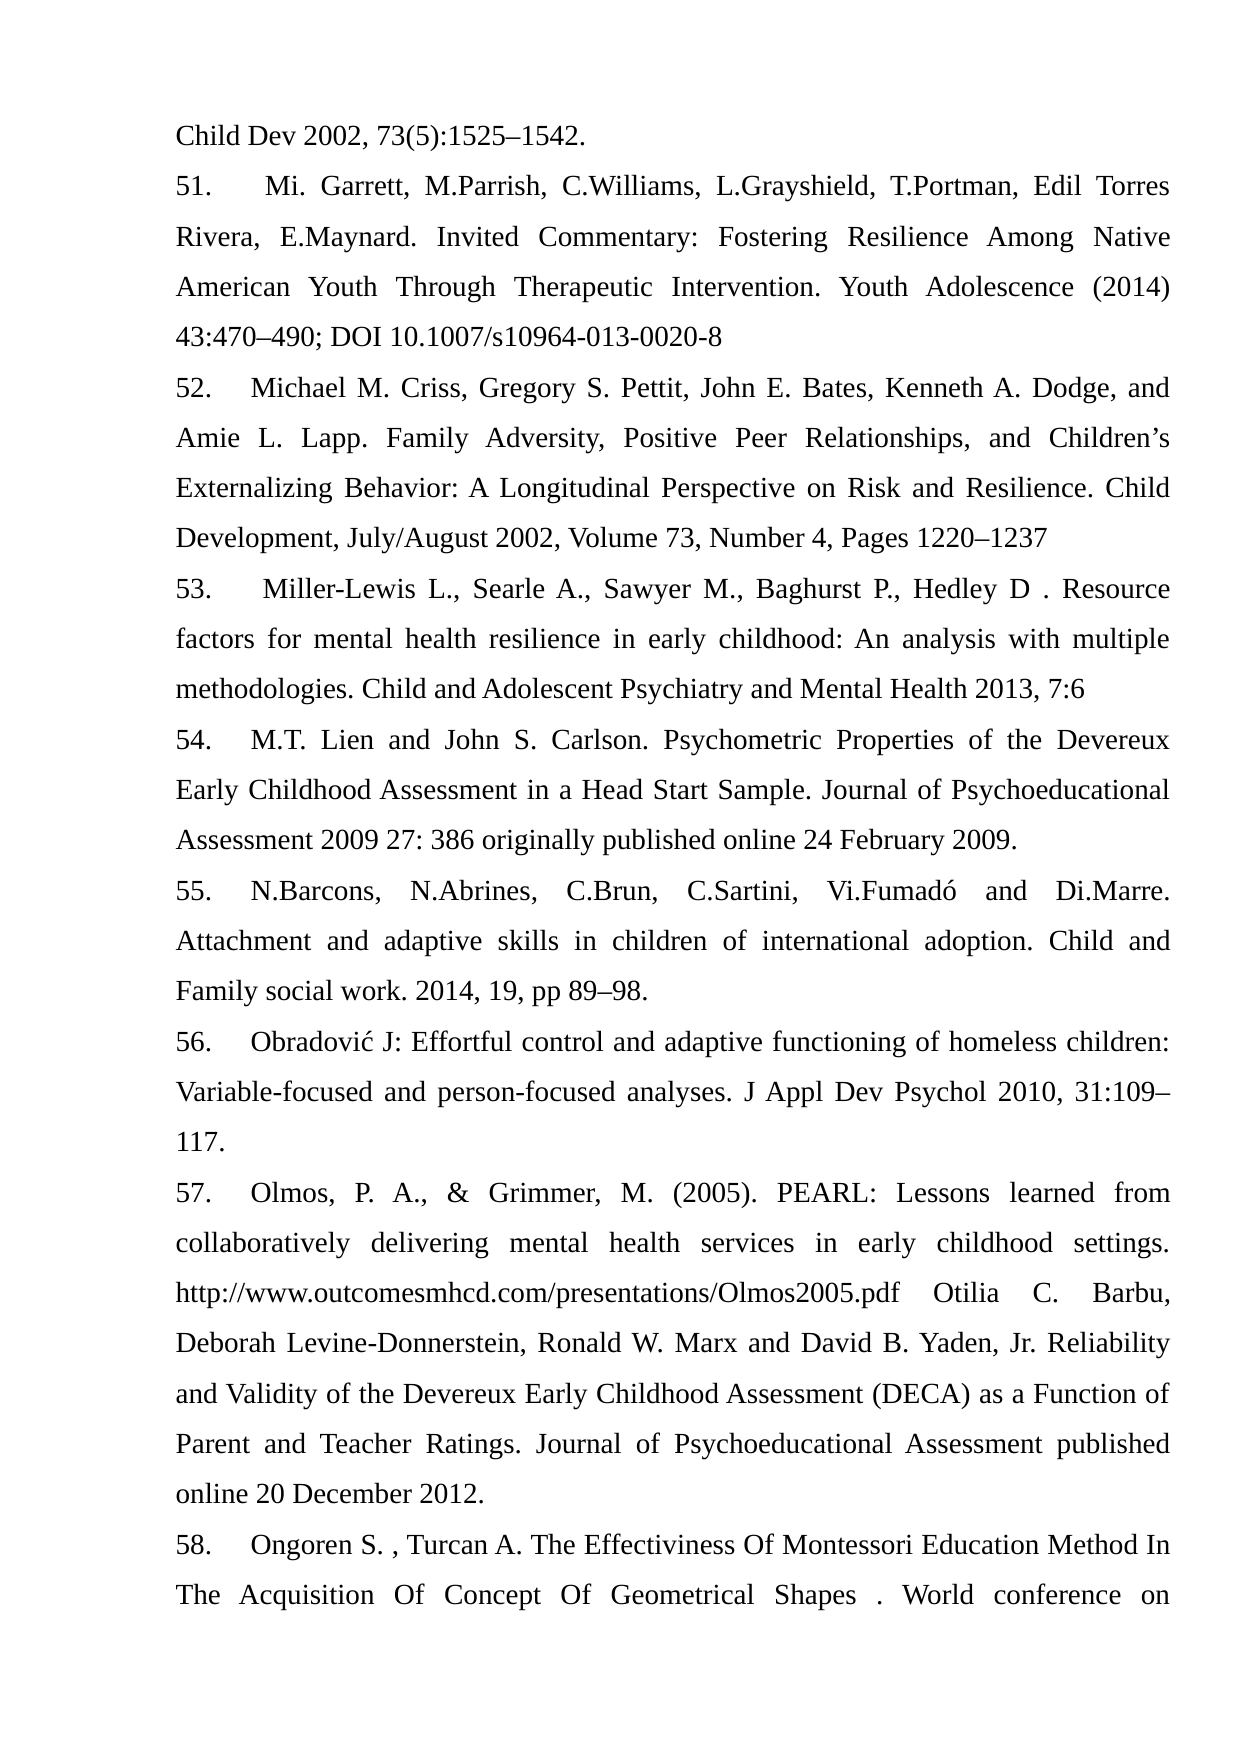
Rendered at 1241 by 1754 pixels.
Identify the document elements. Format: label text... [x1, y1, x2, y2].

list Mi. Garrett, M.Parrish, C.Williams, L.Grayshield, T.Portman, Edil Torres Rivera, E.Maynard. Invited Commentary: Fostering Resilience Among Native American Youth Through Therapeutic Intervention. Youth Adolescence (2014) 43:470–490; DOI 10.1007/s10964-013-0020-8 [175, 168, 1171, 353]
list Miller-Lewis L., Searle A., Sawyer M., Baghurst P., Hedley D . Resource factors for mental health resilience in early childhood: An analysis with multiple methodologies. Child and Adolescent Psychiatry and Mental Health 2013, 7:6 [175, 571, 1171, 705]
list Ongoren S. , Turcan A. The Effectiviness Of Montessori Education Method In The Acquisition Of Concept Of Geometrical Shapes . World conference on [175, 1527, 1171, 1611]
list Olmos, P. A., & Grimmer, M. (2005). PEARL: Lessons learned from collaboratively delivering mental health services in early childhood settings. http://www.outcomesmhcd.com/presentations/Olmos2005.pdf Otilia C. Barbu, Deborah Levine-Donnerstein, Ronald W. Marx and David B. Yaden, Jr. Reliability and Validity of the Devereux Early Childhood Assessment (DECA) as a Function of Parent and Teacher Ratings. Journal of Psychoeducational Assessment published online 20 December 2012. [175, 1175, 1171, 1510]
list M.T. Lien and John S. Carlson. Psychometric Properties of the Devereux Early Childhood Assessment in a Head Start Sample. Journal of Psychoeducational Assessment 2009 27: 386 originally published online 24 February 2009. [175, 722, 1171, 856]
list Michael M. Criss, Gregory S. Pettit, John E. Bates, Kenneth A. Dodge, and Amie L. Lapp. Family Adversity, Positive Peer Relationships, and Children’s Externalizing Behavior: A Longitudinal Perspective on Risk and Resilience. Child Development, July/August 2002, Volume 73, Number 4, Pages 1220–1237 [175, 370, 1171, 554]
list Obradović J: Effortful control and adaptive functioning of homeless children: Variable-focused and person-focused analyses. J Appl Dev Psychol 2010, 31:109–117. [175, 1024, 1171, 1158]
list N.Barcons, N.Abrines, C.Brun, C.Sartini, Vi.Fumadó and Di.Marre. Attachment and adaptive skills in children of international adoption. Child and Family social work. 2014, 19, pp 89–98. [175, 873, 1171, 1007]
list Child Dev 2002, 73(5):1525–1542. [175, 118, 1171, 152]
